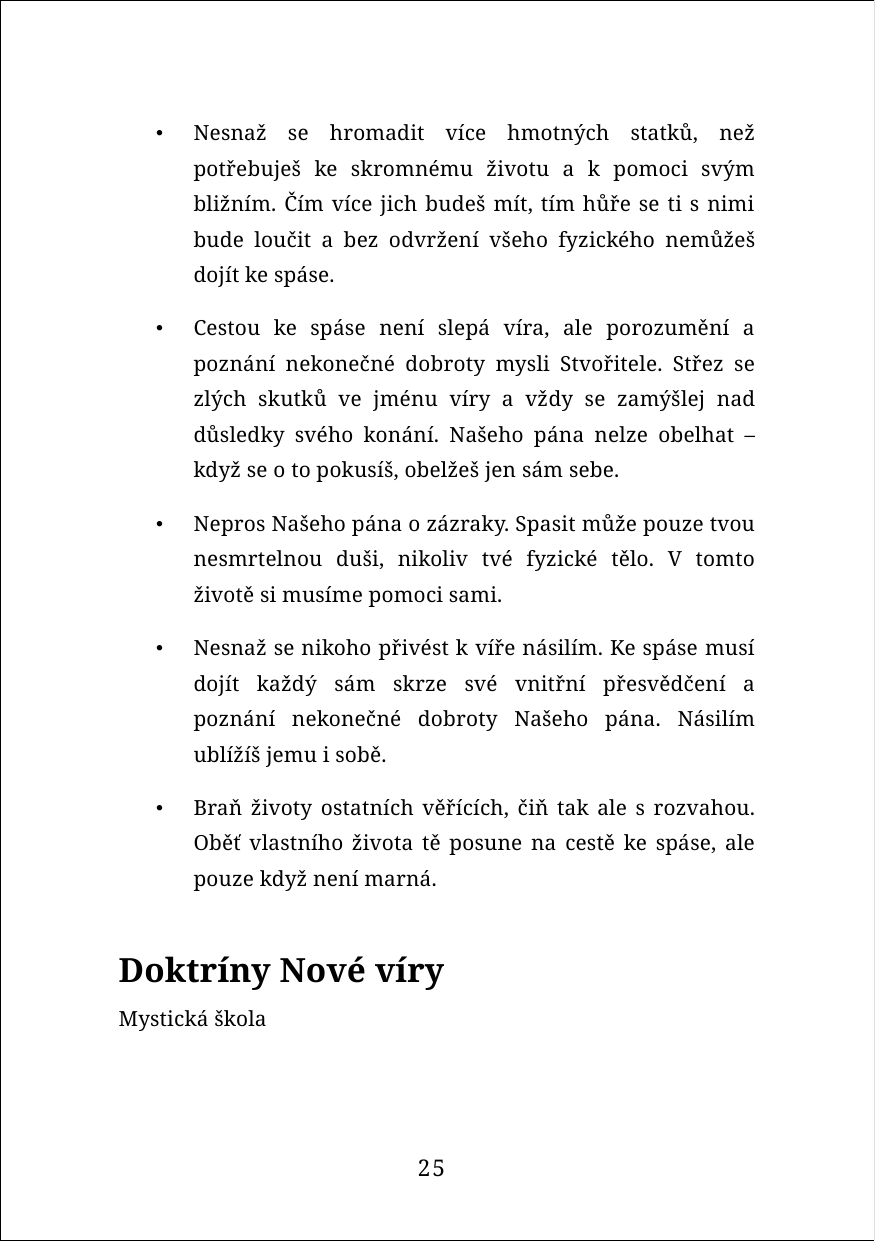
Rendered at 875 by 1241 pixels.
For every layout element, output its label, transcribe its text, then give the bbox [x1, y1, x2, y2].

text Mystická škola [118, 1004, 756, 1032]
list Nepros Našeho pána o zázraky. Spasit může pouze tvou nesmrtelnou duši, nikoliv tvé fyzické tělo. V tomto životě si musíme pomoci sami. [156, 509, 756, 608]
list Nesnaž se nikoho přivést k víře násilím. Ke spáse musí dojít každý sám skrze své vnitřní přesvědčení a poznání nekonečné dobroty Našeho pána. Násilím ublížíš jemu i sobě. [156, 633, 756, 768]
list Braň životy ostatních věřících, čiň tak ale s rozvahou. Oběť vlastního života tě posune na cestě ke spáse, ale pouze když není marná. [156, 793, 756, 892]
list Cestou ke spáse není slepá víra, ale porozumění a poznání nekonečné dobroty mysli Stvořitele. Střez se zlých skutků ve jménu víry a vždy se zamýšlej nad důsledky svého konání. Našeho pána nelze obelhat – když se o to pokusíš, obelžeš jen sám sebe. [156, 313, 756, 484]
subtitle Doktríny Nové víry [118, 947, 756, 992]
list Nesnaž se hromadit více hmotných statků, než potřebuješ ke skromnému životu a k pomoci svým bližním. Čím více jich budeš mít, tím hůře se ti s nimi bude loučit a bez odvržení všeho fyzického nemůžeš dojít ke spáse. [156, 118, 756, 289]
